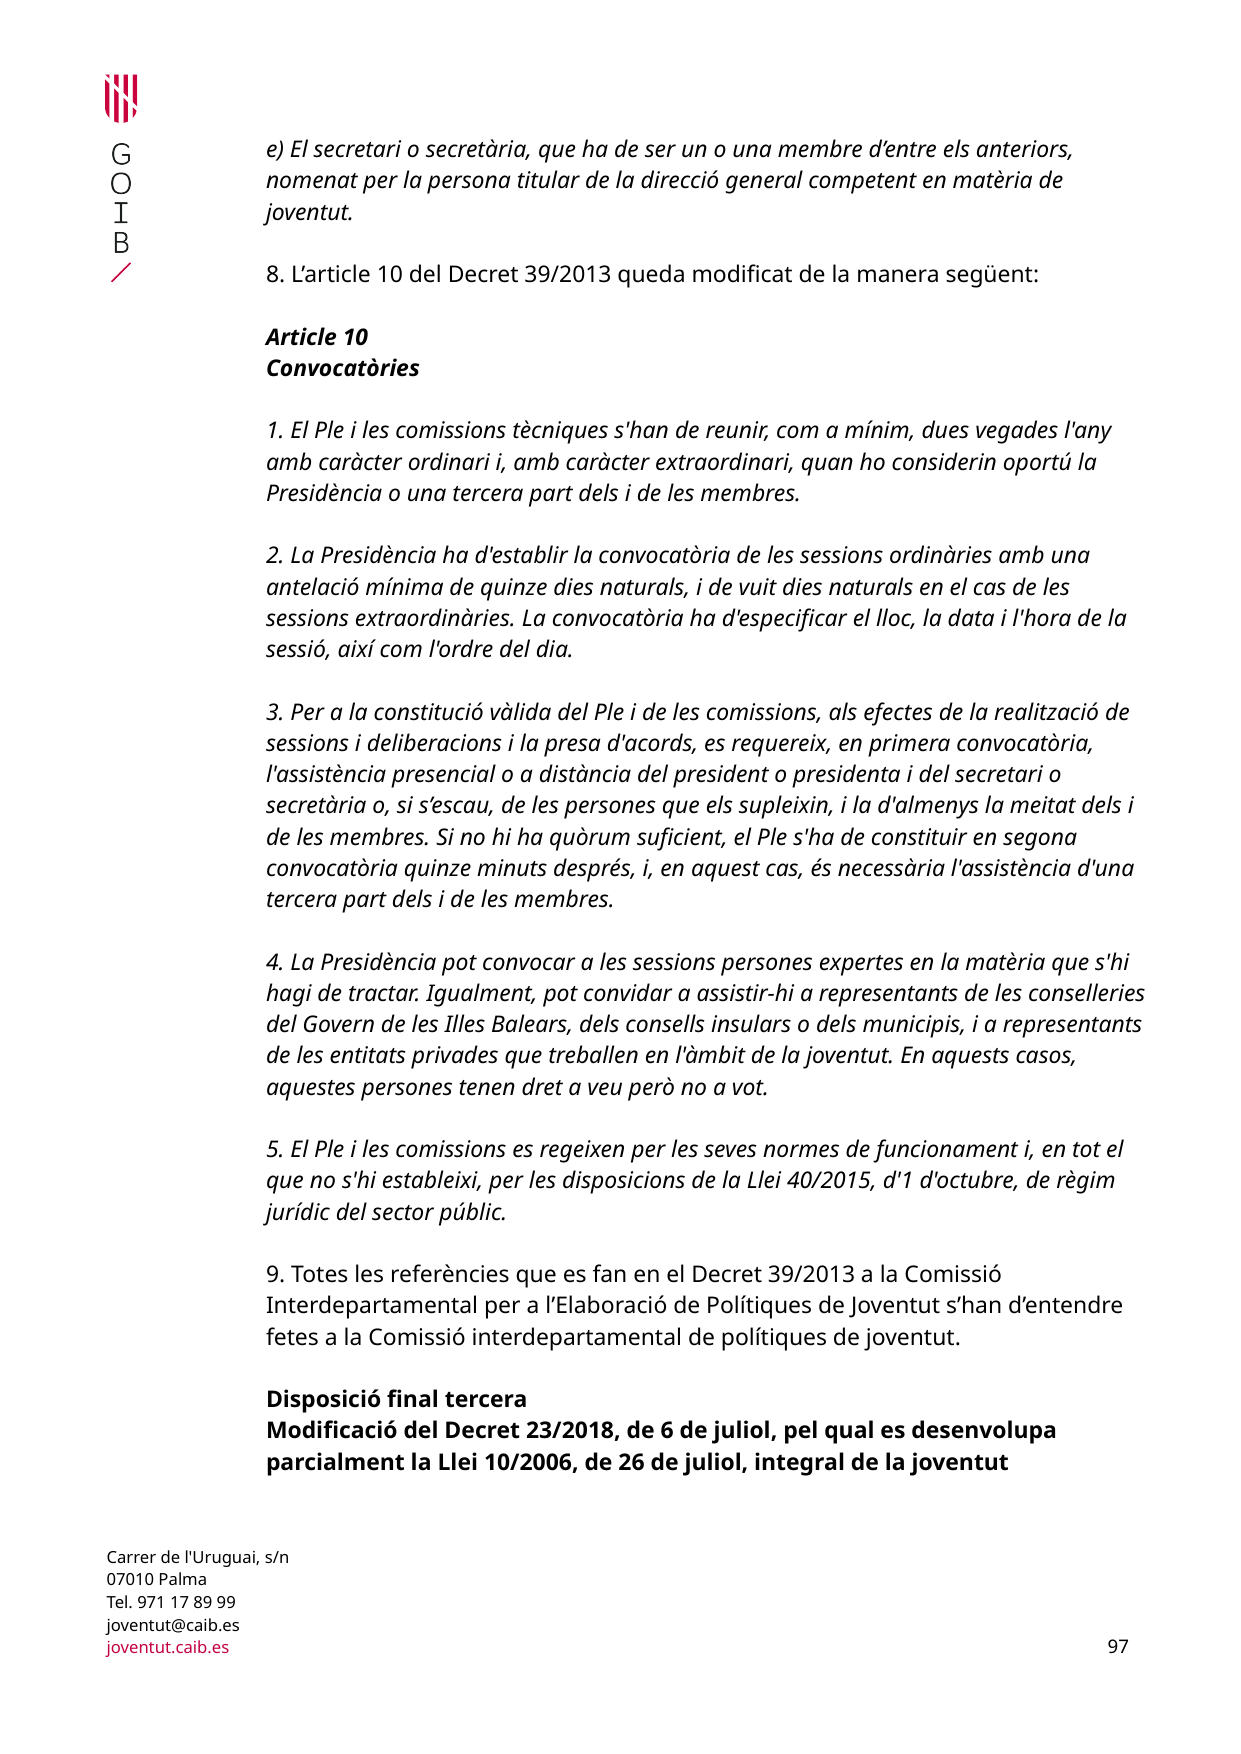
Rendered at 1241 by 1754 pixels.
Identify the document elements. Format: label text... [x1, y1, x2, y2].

text 1. El Ple i les comissions tècniques s'han de reunir, com a mínim, dues vegades l'any amb caràcter ordinari i, amb caràcter extraordinari, quan ho considerin oportú la Presidència o una tercera part dels i de les membres. [266, 414, 1152, 508]
text Convocatòries [266, 352, 1152, 383]
text 2. La Presidència ha d'establir la convocatòria de les sessions ordinàries amb una antelació mínima de quinze dies naturals, i de vuit dies naturals en el cas de les sessions extraordinàries. La convocatòria ha d'especificar el lloc, la data i l'hora de la sessió, així com l'ordre del dia. [266, 539, 1152, 664]
text e) El secretari o secretària, que ha de ser un o una membre d’entre els anteriors, nomenat per la persona titular de la direcció general competent en matèria de joventut. [266, 133, 1152, 227]
text Disposició final tercera [266, 1383, 1152, 1414]
text 5. El Ple i les comissions es regeixen per les seves normes de funcionament i, en tot el que no s'hi estableixi, per les disposicions de la Llei 40/2015, d'1 d'octubre, de règim jurídic del sector públic. [266, 1133, 1152, 1227]
text 3. Per a la constitució vàlida del Ple i de les comissions, als efectes de la realització de sessions i deliberacions i la presa d'acords, es requereix, en primera convocatòria, l'assistència presencial o a distància del president o presidenta i del secretari o secretària o, si s’escau, de les persones que els supleixin, i la d'almenys la meitat dels i de les membres. Si no hi ha quòrum suficient, el Ple s'ha de constituir en segona convocatòria quinze minuts després, i, en aquest cas, és necessària l'assistència d'una tercera part dels i de les membres. [266, 695, 1152, 914]
text 8. L’article 10 del Decret 39/2013 queda modificat de la manera següent: [266, 258, 1152, 289]
picture [76, 51, 166, 313]
text Modificació del Decret 23/2018, de 6 de juliol, pel qual es desenvolupa parcialment la Llei 10/2006, de 26 de juliol, integral de la joventut [266, 1414, 1152, 1477]
text 9. Totes les referències que es fan en el Decret 39/2013 a la Comissió Interdepartamental per a l’Elaboració de Polítiques de Joventut s’han d’entendre fetes a la Comissió interdepartamental de polítiques de joventut. [266, 1258, 1152, 1352]
text 4. La Presidència pot convocar a les sessions persones expertes en la matèria que s'hi hagi de tractar. Igualment, pot convidar a assistir-hi a representants de les conselleries del Govern de les Illes Balears, dels consells insulars o dels municipis, i a representants de les entitats privades que treballen en l'àmbit de la joventut. En aquests casos, aquestes persones tenen dret a veu però no a vot. [266, 945, 1152, 1102]
text Article 10 [266, 320, 1152, 352]
